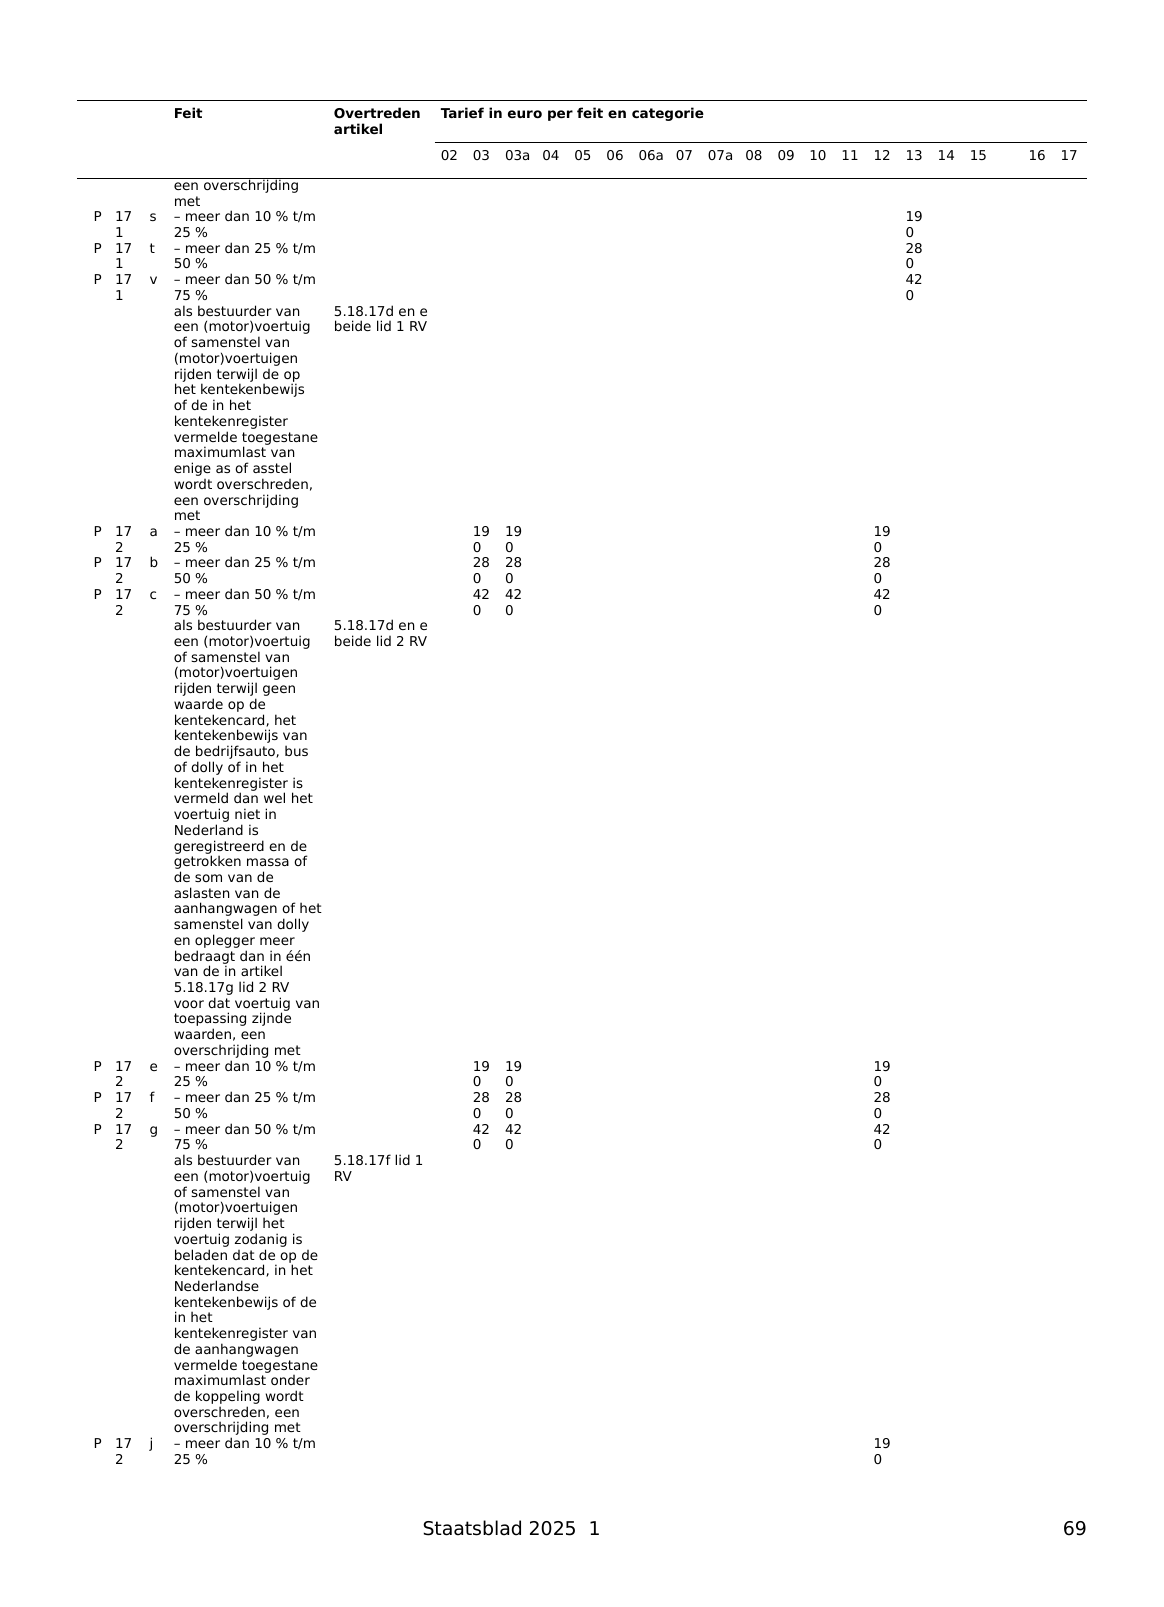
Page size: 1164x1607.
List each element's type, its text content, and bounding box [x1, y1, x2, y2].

table_cell j [144, 1436, 162, 1467]
table_cell [1054, 241, 1087, 272]
table_cell [536, 524, 568, 555]
table_cell [1022, 209, 1054, 241]
table_cell [435, 587, 467, 618]
table_cell als bestuurder van een (motor)voertuig of samenstel van (motor)voertuigen rijden terwijl de op het kentekenbewijs of de in het kentekenregister vermelde toegestane maximumlast van enige as of asstel wordt overschreden, een overschrijding met [168, 304, 328, 524]
table_cell [77, 1121, 82, 1153]
table_cell [803, 304, 835, 524]
table_cell 420 [868, 1121, 899, 1153]
table_cell [162, 555, 167, 587]
table_cell [328, 272, 434, 303]
table_cell [702, 179, 739, 209]
table_cell 15 [964, 143, 1022, 178]
table_cell 172 [109, 555, 143, 587]
table_cell [499, 272, 536, 303]
table_cell [835, 304, 867, 524]
table_cell [109, 304, 143, 524]
table_cell [964, 1436, 1022, 1467]
table_cell P [88, 1059, 109, 1090]
table_cell 280 [499, 555, 536, 587]
table_cell [835, 179, 867, 209]
table_cell P [88, 1090, 109, 1121]
table_cell [77, 555, 82, 587]
table_cell [931, 618, 963, 1058]
table_cell [568, 524, 600, 555]
table_cell 190 [499, 524, 536, 555]
table_cell [739, 179, 771, 209]
table_cell [670, 587, 702, 618]
table_cell [702, 1090, 739, 1121]
table_cell [868, 241, 899, 272]
table_cell [803, 524, 835, 555]
table_cell [803, 555, 835, 587]
table_cell [536, 1121, 568, 1153]
table_cell [632, 272, 670, 303]
table_cell 172 [109, 1121, 143, 1153]
table_cell [964, 1059, 1022, 1090]
table_cell [499, 618, 536, 1058]
table_cell [1054, 209, 1087, 241]
table_cell [803, 209, 835, 241]
table_cell [600, 1090, 632, 1121]
table_cell [899, 618, 931, 1058]
table_cell [1054, 618, 1087, 1058]
table_cell [82, 142, 87, 178]
table_cell [568, 272, 600, 303]
table_cell [82, 1059, 87, 1090]
table_cell 13 [899, 143, 931, 178]
table_cell 280 [899, 241, 931, 272]
table_cell 190 [467, 1059, 499, 1090]
table_cell [1054, 555, 1087, 587]
table_cell [632, 1090, 670, 1121]
table_cell [899, 555, 931, 587]
table_cell [77, 618, 82, 1058]
table_cell e [144, 1059, 162, 1090]
table_cell [702, 524, 739, 555]
table_cell [144, 179, 162, 209]
table_cell [868, 1153, 899, 1436]
table_cell 14 [931, 143, 963, 178]
table_cell [82, 587, 87, 618]
table_cell [88, 142, 109, 178]
table_cell [632, 179, 670, 209]
table_cell [77, 1059, 82, 1090]
table_cell 280 [868, 1090, 899, 1121]
table_cell [702, 304, 739, 524]
table_cell [1054, 1436, 1087, 1467]
table_cell [600, 618, 632, 1058]
table_header Overtreden artikel [328, 101, 434, 142]
table_cell [931, 209, 963, 241]
table_cell [600, 241, 632, 272]
table_cell [771, 1153, 803, 1436]
table_cell [82, 524, 87, 555]
table_cell [702, 272, 739, 303]
table_cell [328, 142, 434, 178]
table_cell [803, 618, 835, 1058]
table_cell – meer dan 25 % t/m 50 % [168, 241, 328, 272]
table_cell – meer dan 10 % t/m 25 % [168, 1436, 328, 1467]
table_cell [536, 209, 568, 241]
table_cell [899, 304, 931, 524]
table_cell [702, 555, 739, 587]
table_cell [568, 1153, 600, 1436]
table_cell 08 [739, 143, 771, 178]
table_header [77, 101, 82, 142]
table_cell 190 [899, 209, 931, 241]
table_cell [964, 1090, 1022, 1121]
table_cell [162, 272, 167, 303]
table_cell 11 [835, 143, 867, 178]
table_cell [964, 209, 1022, 241]
table_cell [467, 618, 499, 1058]
table_cell [931, 1121, 963, 1153]
table_cell [536, 1436, 568, 1467]
table_cell [931, 1090, 963, 1121]
table_cell [899, 524, 931, 555]
table_cell [144, 304, 162, 524]
table_cell als bestuurder van een (motor)voertuig of samenstel van (motor)voertuigen rijden terwijl geen waarde op de kentekencard, het kentekenbewijs van de bedrijfsauto, bus of dolly of in het kentekenregister is vermeld dan wel het voertuig niet in Nederland is geregistreerd en de getrokken massa of de som van de aslasten van de aanhangwagen of het samenstel van dolly en oplegger meer bedraagt dan in één van de in artikel 5.18.17g lid 2 RV voor dat voertuig van toepassing zijnde waarden, een overschrijding met [168, 618, 328, 1058]
table_cell een overschrijding met [168, 179, 328, 209]
table_cell [77, 304, 82, 524]
table_cell [899, 1153, 931, 1436]
table_cell [835, 1436, 867, 1467]
table_cell [82, 241, 87, 272]
table_cell [77, 241, 82, 272]
table_cell [670, 1121, 702, 1153]
table_cell 172 [109, 1436, 143, 1467]
table_cell [702, 1153, 739, 1436]
table_cell [739, 1059, 771, 1090]
table_cell [1022, 304, 1054, 524]
table_cell [109, 618, 143, 1058]
table_cell [88, 1153, 109, 1436]
table_cell [803, 179, 835, 209]
table_cell [499, 1436, 536, 1467]
table_cell [467, 209, 499, 241]
table_cell P [88, 1121, 109, 1153]
table_cell 280 [499, 1090, 536, 1121]
table_cell [964, 304, 1022, 524]
table_cell [771, 1090, 803, 1121]
table_cell [739, 524, 771, 555]
table_cell als bestuurder van een (motor)voertuig of samenstel van (motor)voertuigen rijden terwijl het voertuig zodanig is beladen dat de op de kentekencard, in het Nederlandse kentekenbewijs of de in het kentekenregister van de aanhangwagen vermelde toegestane maximumlast onder de koppeling wordt overschreden, een overschrijding met [168, 1153, 328, 1436]
table_cell [899, 587, 931, 618]
table_cell [568, 209, 600, 241]
table_cell f [144, 1090, 162, 1121]
table_cell [1054, 524, 1087, 555]
table_cell [600, 555, 632, 587]
table_cell [536, 1090, 568, 1121]
table_cell 190 [499, 1059, 536, 1090]
table_cell [499, 209, 536, 241]
table_cell [109, 179, 143, 209]
table_cell 172 [109, 524, 143, 555]
table_cell [835, 1090, 867, 1121]
table_cell [739, 555, 771, 587]
table_cell [1022, 1436, 1054, 1467]
table_cell 03a [499, 143, 536, 178]
table_cell [82, 179, 87, 209]
table_cell [435, 1121, 467, 1153]
table_cell [632, 1436, 670, 1467]
table_cell [600, 1436, 632, 1467]
table_cell [162, 209, 167, 241]
table_cell [803, 587, 835, 618]
table_cell [868, 272, 899, 303]
table_cell [702, 618, 739, 1058]
table_cell [162, 524, 167, 555]
table_cell [77, 142, 82, 178]
table_header Tarief in euro per feit en categorie [435, 101, 1087, 142]
table_cell [467, 1436, 499, 1467]
table_header [88, 101, 109, 142]
table_cell [568, 179, 600, 209]
table_cell [771, 524, 803, 555]
table_cell [771, 618, 803, 1058]
table_cell [499, 241, 536, 272]
table_cell 420 [467, 587, 499, 618]
table_cell [1022, 1153, 1054, 1436]
table_cell [670, 618, 702, 1058]
table_cell [1022, 179, 1054, 209]
table_cell [162, 1436, 167, 1467]
table_cell [77, 1436, 82, 1467]
table_cell c [144, 587, 162, 618]
table_cell [771, 209, 803, 241]
table_cell [162, 1090, 167, 1121]
table_cell 190 [467, 524, 499, 555]
table_cell [499, 179, 536, 209]
table_cell [1054, 1153, 1087, 1436]
table_cell [1022, 241, 1054, 272]
table_cell [568, 587, 600, 618]
table_cell 16 [1022, 143, 1054, 178]
table_cell t [144, 241, 162, 272]
table_cell [600, 304, 632, 524]
table_cell [771, 1059, 803, 1090]
table_cell [467, 179, 499, 209]
table_cell [803, 1090, 835, 1121]
table_cell [739, 1090, 771, 1121]
table_cell [931, 555, 963, 587]
table_cell [771, 179, 803, 209]
table_cell [739, 1153, 771, 1436]
table_cell 171 [109, 241, 143, 272]
table_cell [435, 1090, 467, 1121]
table_cell [600, 1059, 632, 1090]
table_cell [328, 1121, 434, 1153]
table_cell [702, 1059, 739, 1090]
table_cell [931, 587, 963, 618]
table_cell [964, 524, 1022, 555]
table_cell [964, 1153, 1022, 1436]
table_cell [568, 304, 600, 524]
table_cell [899, 1436, 931, 1467]
table_cell [536, 1153, 568, 1436]
table_cell 171 [109, 272, 143, 303]
table_cell [82, 304, 87, 524]
table_cell [739, 1121, 771, 1153]
table_cell [88, 179, 109, 209]
table_cell [931, 304, 963, 524]
table_cell [435, 1059, 467, 1090]
table_cell [899, 179, 931, 209]
table_cell 09 [771, 143, 803, 178]
table_cell [835, 524, 867, 555]
table_cell [435, 241, 467, 272]
table_cell [77, 524, 82, 555]
table_cell [162, 304, 167, 524]
table_cell [568, 241, 600, 272]
table_cell [964, 618, 1022, 1058]
table_cell [670, 272, 702, 303]
table_cell [702, 1121, 739, 1153]
table_cell 171 [109, 209, 143, 241]
table_cell [435, 304, 467, 524]
table_cell [632, 1153, 670, 1436]
table_cell [670, 241, 702, 272]
table_cell [931, 179, 963, 209]
table_cell [435, 618, 467, 1058]
table_cell 06a [632, 143, 670, 178]
table_cell [467, 241, 499, 272]
table_cell [328, 179, 434, 209]
table_cell [88, 618, 109, 1058]
table_cell [162, 179, 167, 209]
table_cell [835, 587, 867, 618]
table_cell [1054, 272, 1087, 303]
table_cell [600, 209, 632, 241]
table_cell [1054, 1059, 1087, 1090]
table_cell [467, 304, 499, 524]
table_cell [739, 209, 771, 241]
table_cell [803, 1153, 835, 1436]
table_cell [600, 524, 632, 555]
table_cell [739, 304, 771, 524]
table_cell 172 [109, 1090, 143, 1121]
table_cell [1022, 1090, 1054, 1121]
table_cell [109, 142, 143, 178]
table_cell P [88, 524, 109, 555]
table_cell [536, 241, 568, 272]
table_cell [600, 1121, 632, 1153]
table_cell [162, 1153, 167, 1436]
table_cell 02 [435, 143, 467, 178]
table_cell [670, 1153, 702, 1436]
table_cell [328, 587, 434, 618]
table_cell [835, 1059, 867, 1090]
table_cell [670, 209, 702, 241]
table_cell [702, 241, 739, 272]
table_cell [536, 304, 568, 524]
table_cell [77, 272, 82, 303]
table_cell [632, 304, 670, 524]
table_cell [771, 1436, 803, 1467]
table_cell [144, 142, 162, 178]
table_cell [1022, 1121, 1054, 1153]
table_cell 05 [568, 143, 600, 178]
table_cell [771, 241, 803, 272]
table_cell [435, 272, 467, 303]
table_header Feit [168, 101, 328, 142]
table_cell [536, 179, 568, 209]
table_cell [162, 142, 167, 178]
table_cell [82, 1121, 87, 1153]
table_cell [77, 179, 82, 209]
table_cell [739, 618, 771, 1058]
table_cell [328, 209, 434, 241]
table_cell – meer dan 10 % t/m 25 % [168, 524, 328, 555]
table_cell P [88, 587, 109, 618]
table_cell [1054, 304, 1087, 524]
table_cell [600, 1153, 632, 1436]
table_cell P [88, 555, 109, 587]
table_cell – meer dan 10 % t/m 25 % [168, 209, 328, 241]
table_cell [670, 555, 702, 587]
table_cell [964, 587, 1022, 618]
table_cell [88, 304, 109, 524]
table_cell [1022, 587, 1054, 618]
table_cell [771, 1121, 803, 1153]
table_cell 5.18.17f lid 1 RV [328, 1153, 434, 1436]
table_cell [162, 587, 167, 618]
table_cell [803, 1121, 835, 1153]
table_cell – meer dan 50 % t/m 75 % [168, 272, 328, 303]
table_cell [632, 209, 670, 241]
table_cell [803, 272, 835, 303]
table_cell [964, 241, 1022, 272]
table_cell [632, 618, 670, 1058]
table_cell [632, 1059, 670, 1090]
table_cell b [144, 555, 162, 587]
table_cell 5.18.17d en e beide lid 1 RV [328, 304, 434, 524]
table_cell [328, 1090, 434, 1121]
table_cell [899, 1121, 931, 1153]
table_cell [835, 555, 867, 587]
table_cell [435, 1153, 467, 1436]
table_cell [964, 555, 1022, 587]
table_cell 07 [670, 143, 702, 178]
table_cell 04 [536, 143, 568, 178]
table_cell – meer dan 25 % t/m 50 % [168, 555, 328, 587]
table_cell [568, 1436, 600, 1467]
table_cell [1022, 555, 1054, 587]
table_cell [568, 1059, 600, 1090]
table_cell [868, 618, 899, 1058]
table_cell [435, 209, 467, 241]
table_cell g [144, 1121, 162, 1153]
table_cell [964, 1121, 1022, 1153]
table_cell – meer dan 25 % t/m 50 % [168, 1090, 328, 1121]
table_cell [328, 1436, 434, 1467]
table_cell [82, 618, 87, 1058]
table_cell [467, 1153, 499, 1436]
table_cell [702, 587, 739, 618]
table_cell [803, 1436, 835, 1467]
table_cell [771, 272, 803, 303]
table_cell [328, 524, 434, 555]
table_cell [435, 179, 467, 209]
table_cell [868, 209, 899, 241]
table_cell [82, 1090, 87, 1121]
table_cell [467, 272, 499, 303]
table_cell [771, 555, 803, 587]
table_cell [670, 179, 702, 209]
table_cell [899, 1090, 931, 1121]
table_cell P [88, 272, 109, 303]
table_cell [109, 1153, 143, 1436]
table_cell [835, 272, 867, 303]
table_cell 10 [803, 143, 835, 178]
table_header [144, 101, 162, 142]
table_cell [82, 555, 87, 587]
table_cell 420 [467, 1121, 499, 1153]
table_cell – meer dan 50 % t/m 75 % [168, 1121, 328, 1153]
table_cell 190 [868, 524, 899, 555]
table_cell [632, 524, 670, 555]
table_cell [702, 209, 739, 241]
table_cell [168, 142, 328, 178]
table_cell 12 [868, 143, 899, 178]
table_cell [435, 555, 467, 587]
table_cell [1022, 524, 1054, 555]
table_cell [1022, 272, 1054, 303]
table_cell [670, 304, 702, 524]
table_cell [77, 1090, 82, 1121]
table_cell [931, 1059, 963, 1090]
table_cell P [88, 209, 109, 241]
table_cell s [144, 209, 162, 241]
table_cell [600, 272, 632, 303]
table_cell 280 [467, 1090, 499, 1121]
table_cell [739, 272, 771, 303]
table_cell [328, 555, 434, 587]
table_cell [77, 209, 82, 241]
table_cell 172 [109, 587, 143, 618]
table_cell [803, 1059, 835, 1090]
table_cell [771, 587, 803, 618]
table_cell [931, 524, 963, 555]
table_cell [536, 272, 568, 303]
table_cell [803, 241, 835, 272]
table_cell [82, 1436, 87, 1467]
table_cell [931, 241, 963, 272]
table_cell [536, 618, 568, 1058]
table_cell [964, 272, 1022, 303]
table_cell [771, 304, 803, 524]
table_cell [1054, 1090, 1087, 1121]
table_cell – meer dan 10 % t/m 25 % [168, 1059, 328, 1090]
table_cell [144, 1153, 162, 1436]
table_cell [739, 587, 771, 618]
table_cell [162, 1121, 167, 1153]
table_cell [536, 587, 568, 618]
table_cell 172 [109, 1059, 143, 1090]
table_cell [1054, 1121, 1087, 1153]
table_cell P [88, 241, 109, 272]
table_cell [868, 304, 899, 524]
table_cell [568, 1121, 600, 1153]
table_cell [568, 555, 600, 587]
table_cell 420 [499, 587, 536, 618]
table_header [82, 101, 87, 142]
table_cell [739, 241, 771, 272]
table_cell [632, 555, 670, 587]
table_cell [931, 1153, 963, 1436]
table_cell [670, 1436, 702, 1467]
table_cell [1054, 587, 1087, 618]
table_cell [835, 209, 867, 241]
table_cell [1022, 1059, 1054, 1090]
table_cell [739, 1436, 771, 1467]
table_cell 420 [868, 587, 899, 618]
table_cell [536, 1059, 568, 1090]
table_cell [82, 209, 87, 241]
table_cell [82, 1153, 87, 1436]
table_cell [702, 1436, 739, 1467]
table_cell [931, 272, 963, 303]
table_cell v [144, 272, 162, 303]
table_cell P [88, 1436, 109, 1467]
table_cell 07a [702, 143, 739, 178]
table_cell 420 [499, 1121, 536, 1153]
table_cell – meer dan 50 % t/m 75 % [168, 587, 328, 618]
table_cell [931, 1436, 963, 1467]
table_cell 17 [1054, 143, 1087, 178]
table_cell 190 [868, 1436, 899, 1467]
table_cell [77, 1153, 82, 1436]
table_cell [1022, 618, 1054, 1058]
table_cell [536, 555, 568, 587]
table_cell [899, 1059, 931, 1090]
table_cell [435, 1436, 467, 1467]
table_cell [632, 241, 670, 272]
table_cell 190 [868, 1059, 899, 1090]
table_cell [670, 1059, 702, 1090]
table_cell [82, 272, 87, 303]
table_cell [670, 1090, 702, 1121]
table_cell [162, 618, 167, 1058]
table_cell [600, 179, 632, 209]
table_cell [670, 524, 702, 555]
table_cell 03 [467, 143, 499, 178]
table_cell [835, 1121, 867, 1153]
table_cell [144, 618, 162, 1058]
table_cell 420 [899, 272, 931, 303]
table_cell [600, 587, 632, 618]
table_cell [328, 1059, 434, 1090]
table_header [162, 101, 167, 142]
table_cell [499, 304, 536, 524]
table_cell 06 [600, 143, 632, 178]
table_cell a [144, 524, 162, 555]
table_cell [162, 241, 167, 272]
table_cell [499, 1153, 536, 1436]
table_cell 280 [467, 555, 499, 587]
table_cell [568, 1090, 600, 1121]
table_cell [632, 587, 670, 618]
table_cell [77, 587, 82, 618]
table_cell [835, 1153, 867, 1436]
table_cell [162, 1059, 167, 1090]
table_cell [868, 179, 899, 209]
table_cell [435, 524, 467, 555]
table_cell 280 [868, 555, 899, 587]
table_cell [328, 241, 434, 272]
table_cell [568, 618, 600, 1058]
table_cell 5.18.17d en e beide lid 2 RV [328, 618, 434, 1058]
table_cell [964, 179, 1022, 209]
table_cell [835, 241, 867, 272]
table_cell [1054, 179, 1087, 209]
table_cell [632, 1121, 670, 1153]
table_cell [835, 618, 867, 1058]
table_header [109, 101, 143, 142]
